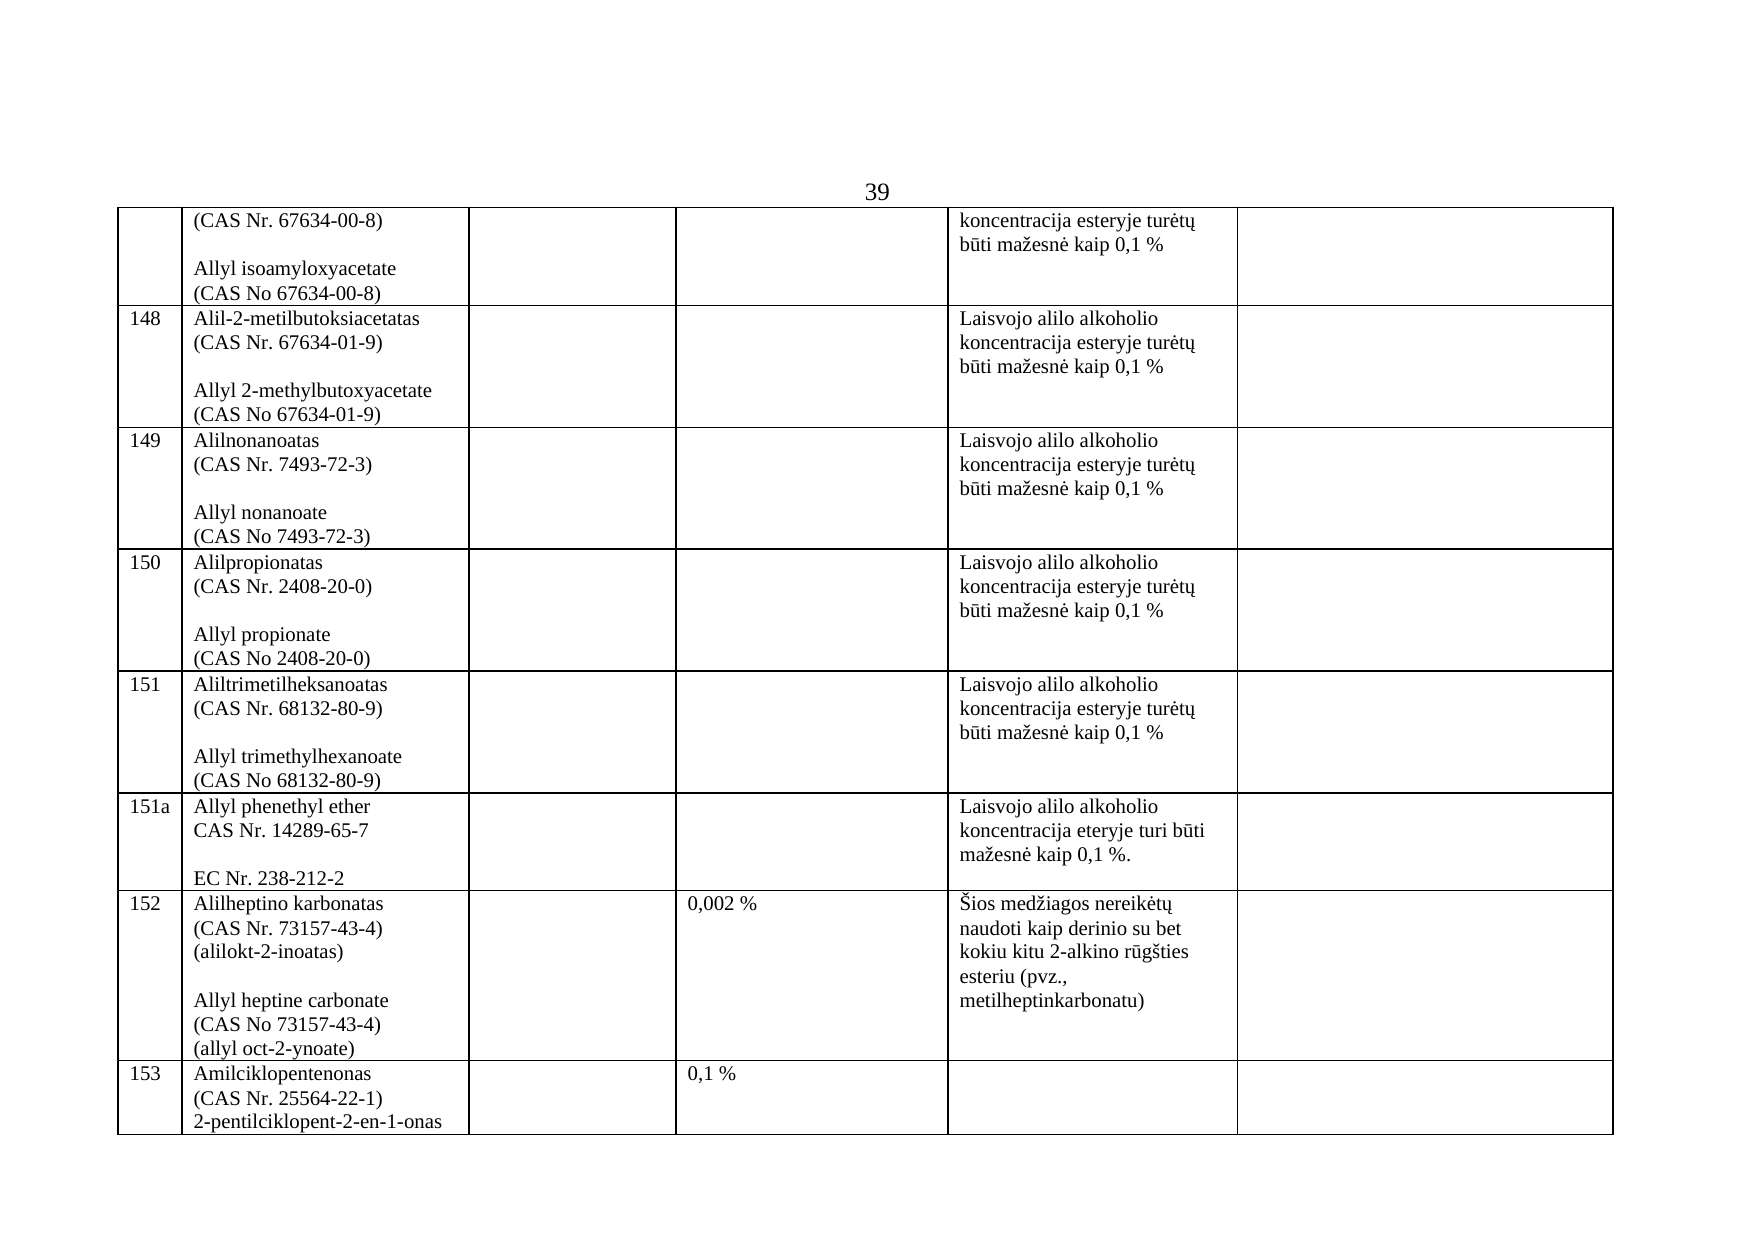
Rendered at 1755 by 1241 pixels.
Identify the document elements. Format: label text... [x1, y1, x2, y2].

table_cell [949, 1061, 1237, 1133]
table_cell Aliltrimetilheksanoatas (CAS Nr. 68132-80-9) Allyl trimethylhexanoate (CAS No 68132-80-9) [183, 672, 468, 792]
table_cell Laisvojo alilo alkoholio koncentracija esteryje turėtų būti mažesnė kaip 0,1 % [949, 428, 1237, 548]
table_cell [470, 672, 675, 792]
table_cell [677, 794, 947, 890]
table_cell [470, 428, 675, 548]
table_cell [1238, 672, 1612, 792]
table_cell Laisvojo alilo alkoholio koncentracija esteryje turėtų būti mažesnė kaip 0,1 % [949, 306, 1237, 426]
table_cell [677, 428, 947, 548]
table_cell Allyl phenethyl ether CAS Nr. 14289-65-7 EC Nr. 238-212-2 [183, 794, 468, 890]
table_cell Laisvojo alilo alkoholio koncentracija eteryje turi būti mažesnė kaip 0,1 %. [949, 794, 1237, 890]
table_cell 148 [119, 306, 181, 426]
table_cell [1614, 792, 1754, 890]
table_cell [1614, 305, 1754, 426]
table_cell [470, 208, 675, 304]
table_cell [470, 306, 675, 426]
table_cell Alil-2-metilbutoksiacetatas (CAS Nr. 67634-01-9) Allyl 2-methylbutoxyacetate (CAS No 67634-01-9) [183, 306, 468, 426]
table_cell [1238, 891, 1612, 1060]
table_cell 151a [119, 794, 181, 890]
table_cell [1614, 890, 1754, 1060]
table_cell 150 [119, 550, 181, 670]
table_cell [470, 1061, 675, 1133]
table_cell Laisvojo alilo alkoholio koncentracija esteryje turėtų būti mažesnė kaip 0,1 % [949, 550, 1237, 670]
table_cell koncentracija esteryje turėtų būti mažesnė kaip 0,1 % [949, 208, 1237, 304]
table_cell [470, 891, 675, 1060]
table_cell [119, 208, 181, 304]
table_cell Amilciklopentenonas (CAS Nr. 25564-22-1) 2-pentilciklopent-2-en-1-onas [183, 1061, 468, 1133]
table_cell Alilnonanoatas (CAS Nr. 7493-72-3) Allyl nonanoate (CAS No 7493-72-3) [183, 428, 468, 548]
table_cell [470, 794, 675, 890]
table_cell 149 [119, 428, 181, 548]
table_cell [1614, 207, 1754, 304]
table_cell [1614, 426, 1754, 548]
table_cell [1238, 1061, 1612, 1133]
table_cell [677, 550, 947, 670]
table_cell 152 [119, 891, 181, 1060]
table_cell Laisvojo alilo alkoholio koncentracija esteryje turėtų būti mažesnė kaip 0,1 % [949, 672, 1237, 792]
table_cell [1614, 548, 1754, 670]
table_cell [1614, 670, 1754, 792]
table_cell 0,1 % [677, 1061, 947, 1133]
table_cell [1238, 428, 1612, 548]
table_cell 151 [119, 672, 181, 792]
table_cell [1238, 794, 1612, 890]
table_cell Alilpropionatas (CAS Nr. 2408-20-0) Allyl propionate (CAS No 2408-20-0) [183, 550, 468, 670]
table_cell Alilheptino karbonatas (CAS Nr. 73157-43-4) (alilokt-2-inoatas) Allyl heptine carbonate (CAS No 73157-43-4) (allyl oct-2-ynoate) [183, 891, 468, 1060]
table_cell (CAS Nr. 67634-00-8) Allyl isoamyloxyacetate (CAS No 67634-00-8) [183, 208, 468, 304]
table_cell 153 [119, 1061, 181, 1133]
table_cell [677, 208, 947, 304]
table_cell [1238, 208, 1612, 304]
table_cell [1238, 306, 1612, 426]
table_cell 0,002 % [677, 891, 947, 1060]
table_cell [677, 306, 947, 426]
table_cell [677, 672, 947, 792]
table_cell [1238, 550, 1612, 670]
table_cell Šios medžiagos nereikėtų naudoti kaip derinio su bet kokiu kitu 2-alkino rūgšties esteriu (pvz., metilheptinkarbonatu) [949, 891, 1237, 1060]
table_cell [470, 550, 675, 670]
table_cell [1614, 1060, 1754, 1133]
